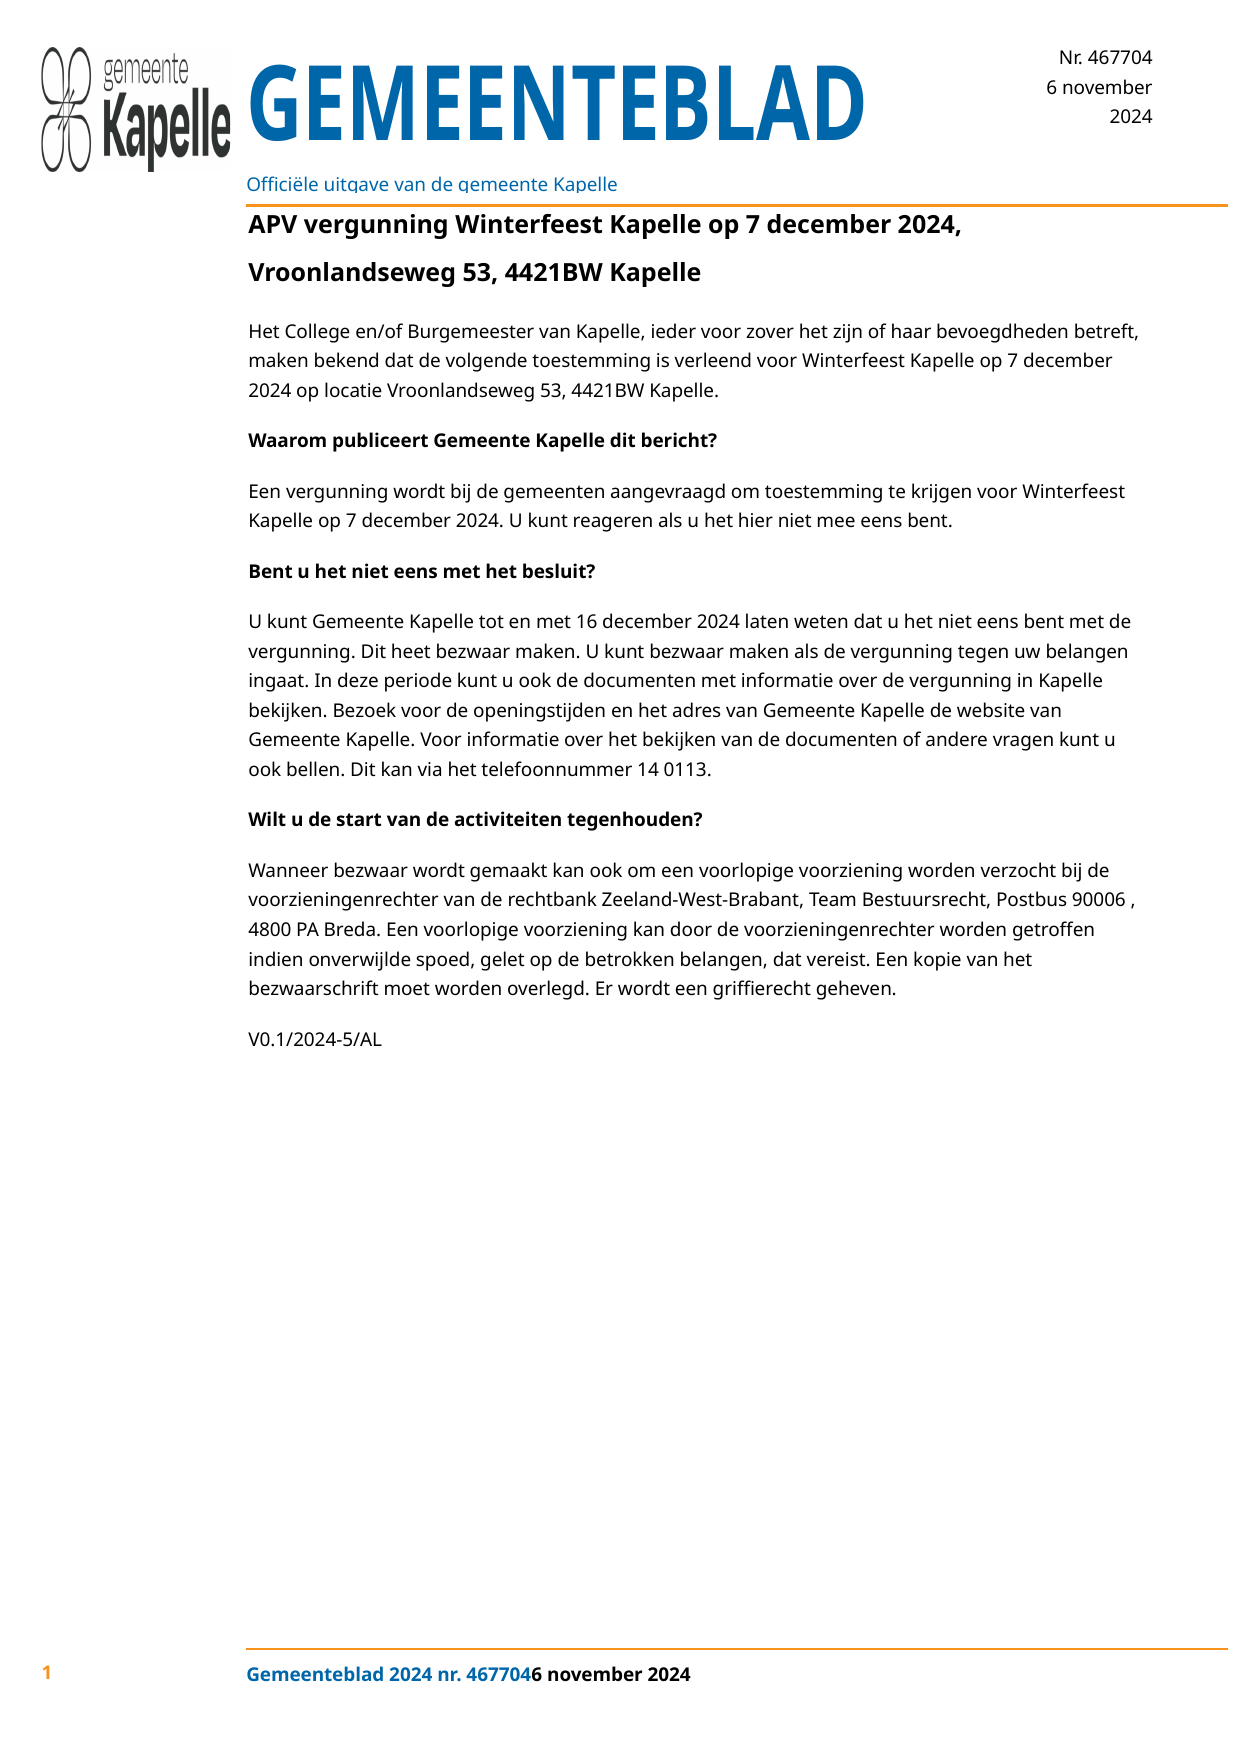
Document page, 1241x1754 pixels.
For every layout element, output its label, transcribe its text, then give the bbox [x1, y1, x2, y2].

text Bent u het niet eens met het besluit? [248, 558, 1152, 584]
text APV vergunning Winterfeest Kapelle op 7 december 2024, Vroonlandseweg 53, 4421BW Kapelle [248, 207, 1152, 288]
picture [41, 47, 231, 172]
text V0.1/2024-5/AL [248, 1026, 1152, 1052]
text Wanneer bezwaar wordt gemaakt kan ook om een voorlopige voorziening worden verzocht bij de voorzieningenrechter van de rechtbank Zeeland-West-Brabant, Team Bestuursrecht, Postbus 90006 , 4800 PA Breda. Een voorlopige voorziening kan door de voorzieningenrechter worden getroffen indien onverwijlde spoed, gelet op de betrokken belangen, dat vereist. Een kopie van het bezwaarschrift moet worden overlegd. Er wordt een griffierecht geheven. [248, 857, 1152, 1001]
text Wilt u de start van de activiteiten tegenhouden? [248, 807, 1152, 832]
text Het College en/of Burgemeester van Kapelle, ieder voor zover het zijn of haar bevoegdheden betreft, maken bekend dat de volgende toestemming is verleend voor Winterfeest Kapelle op 7 december 2024 op locatie Vroonlandseweg 53, 4421BW Kapelle. [248, 318, 1152, 403]
text Een vergunning wordt bij de gemeenten aangevraagd om toestemming te krijgen voor Winterfeest Kapelle op 7 december 2024. U kunt reageren als u het hier niet mee eens bent. [248, 478, 1152, 533]
text U kunt Gemeente Kapelle tot en met 16 december 2024 laten weten dat u het niet eens bent met de vergunning. Dit heet bezwaar maken. U kunt bezwaar maken als de vergunning tegen uw belangen ingaat. In deze periode kunt u ook de documenten met informatie over de vergunning in Kapelle bekijken. Bezoek voor de openingstijden en het adres van Gemeente Kapelle de website van Gemeente Kapelle. Voor informatie over het bekijken van de documenten of andere vragen kunt u ook bellen. Dit kan via het telefoonnummer 14 0113. [248, 608, 1152, 782]
text Waarom publiceert Gemeente Kapelle dit bericht? [248, 427, 1152, 453]
